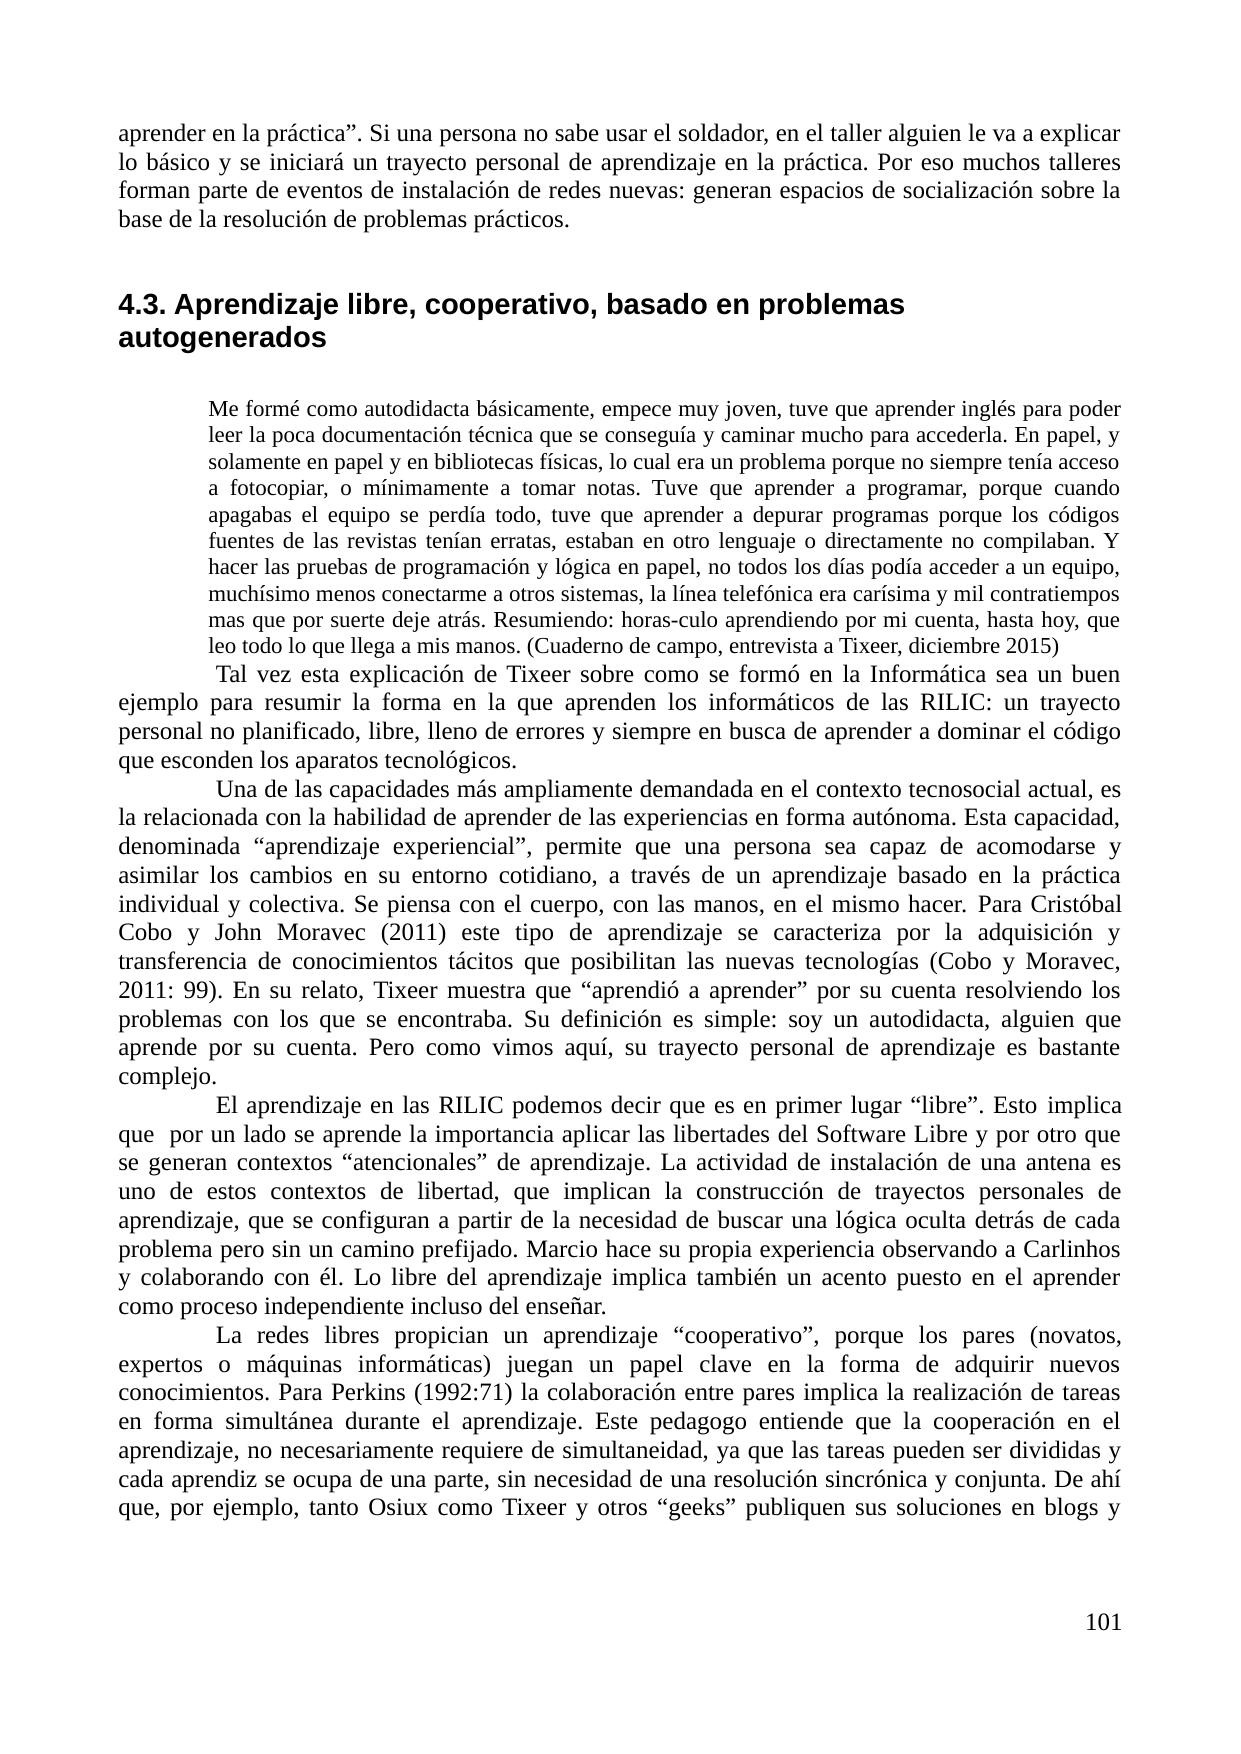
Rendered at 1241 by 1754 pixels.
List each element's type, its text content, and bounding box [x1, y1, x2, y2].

text Me formé como autodidacta básicamente, empece muy joven, tuve que aprender inglés para poder leer la poca documentación técnica que se conseguía y caminar mucho para accederla. En papel, y solamente en papel y en bibliotecas físicas, lo cual era un problema porque no siempre tenía acceso a fotocopiar, o mínimamente a tomar notas. Tuve que aprender a programar, porque cuando apagabas el equipo se perdía todo, tuve que aprender a depurar programas porque los códigos fuentes de las revistas tenían erratas, estaban en otro lenguaje o directamente no compilaban. Y hacer las pruebas de programación y lógica en papel, no todos los días podía acceder a un equipo, muchísimo menos conectarme a otros sistemas, la línea telefónica era carísima y mil contratiempos mas que por suerte deje atrás. Resumiendo: horas-culo aprendiendo por mi cuenta, hasta hoy, que leo todo lo que llega a mis manos. (Cuaderno de campo, entrevista a Tixeer, diciembre 2015) [208, 395, 1122, 659]
text aprender en la práctica”. Si una persona no sabe usar el soldador, en el taller alguien le va a explicar lo básico y se iniciará un trayecto personal de aprendizaje en la práctica. Por eso muchos talleres forman parte de eventos de instalación de redes nuevas: generan espacios de socialización sobre la base de la resolución de problemas prácticos. [118, 118, 1122, 233]
text Una de las capacidades más ampliamente demandada en el contexto tecnosocial actual, es la relacionada con la habilidad de aprender de las experiencias en forma autónoma. Esta capacidad, denominada “aprendizaje experiencial”, permite que una persona sea capaz de acomodarse y asimilar los cambios en su entorno cotidiano, a través de un aprendizaje basado en la práctica individual y colectiva. Se piensa con el cuerpo, con las manos, en el mismo hacer. Para Cristóbal Cobo y John Moravec (2011) este tipo de aprendizaje se caracteriza por la adquisición y transferencia de conocimientos tácitos que posibilitan las nuevas tecnologías (Cobo y Moravec, 2011: 99). En su relato, Tixeer muestra que “aprendió a aprender” por su cuenta resolviendo los problemas con los que se encontraba. Su definición es simple: soy un autodidacta, alguien que aprende por su cuenta. Pero como vimos aquí, su trayecto personal de aprendizaje es bastante complejo. [118, 774, 1122, 1090]
text El aprendizaje en las RILIC podemos decir que es en primer lugar “libre”. Esto implica que por un lado se aprende la importancia aplicar las libertades del Software Libre y por otro que se generan contextos “atencionales” de aprendizaje. La actividad de instalación de una antena es uno de estos contextos de libertad, que implican la construcción de trayectos personales de aprendizaje, que se configuran a partir de la necesidad de buscar una lógica oculta detrás de cada problema pero sin un camino prefijado. Marcio hace su propia experiencia observando a Carlinhos y colaborando con él. Lo libre del aprendizaje implica también un acento puesto en el aprender como proceso independiente incluso del enseñar. [118, 1090, 1122, 1320]
text La redes libres propician un aprendizaje “cooperativo”, porque los pares (novatos, expertos o máquinas informáticas) juegan un papel clave en la forma de adquirir nuevos conocimientos. Para Perkins (1992:71) la colaboración entre pares implica la realización de tareas en forma simultánea durante el aprendizaje. Este pedagogo entiende que la cooperación en el aprendizaje, no necesariamente requiere de simultaneidad, ya que las tareas pueden ser divididas y cada aprendiz se ocupa de una parte, sin necesidad de una resolución sincrónica y conjunta. De ahí que, por ejemplo, tanto Osiux como Tixeer y otros “geeks” publiquen sus soluciones en blogs y [118, 1320, 1122, 1521]
subtitle 4.3. Aprendizaje libre, cooperativo, basado en problemas autogenerados [118, 287, 1122, 354]
text Tal vez esta explicación de Tixeer sobre como se formó en la Informática sea un buen ejemplo para resumir la forma en la que aprenden los informáticos de las RILIC: un trayecto personal no planificado, libre, lleno de errores y siempre en busca de aprender a dominar el código que esconden los aparatos tecnológicos. [118, 659, 1122, 774]
